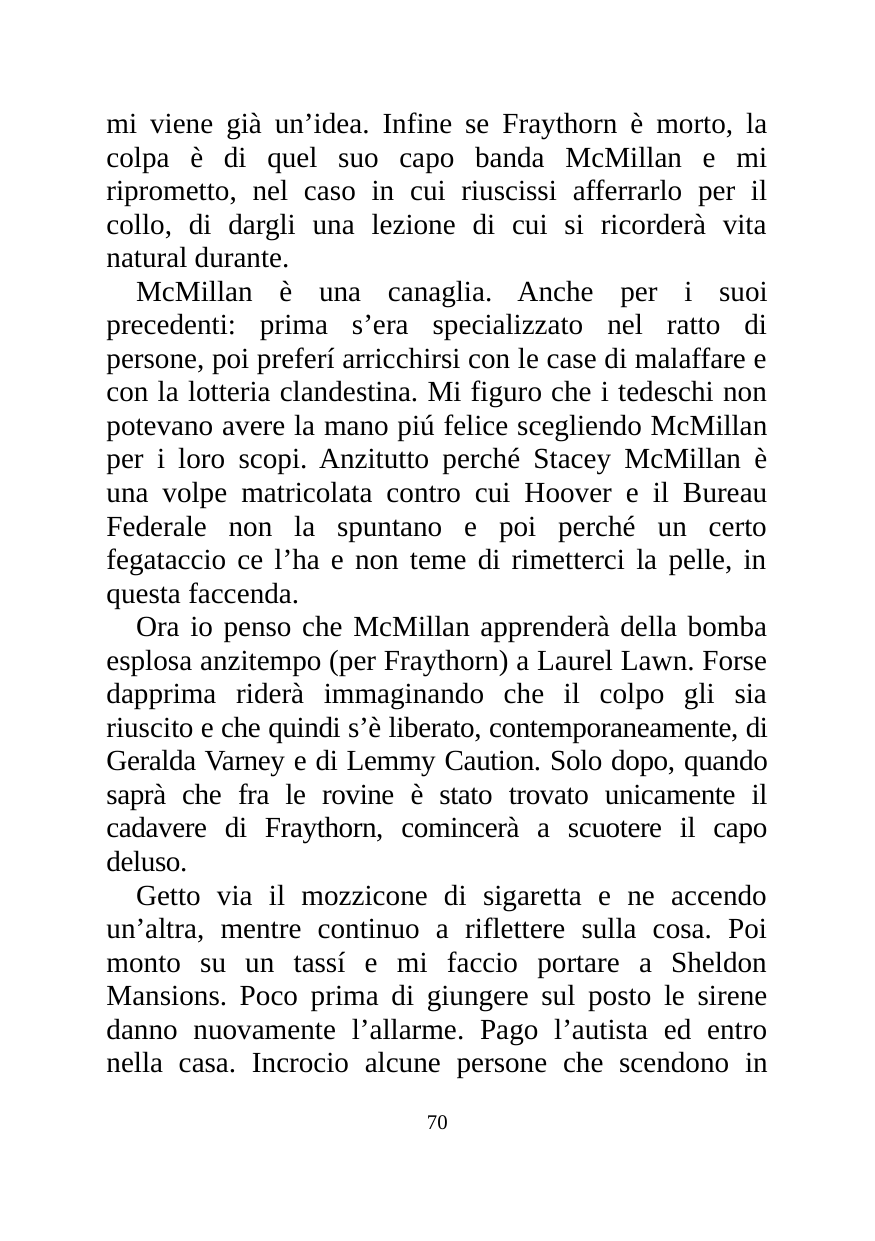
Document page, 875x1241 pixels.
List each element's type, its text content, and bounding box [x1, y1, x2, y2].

text Getto via il mozzicone di sigaretta e ne accendo un’altra, mentre continuo a riflettere sulla cosa. Poi monto su un tassí e mi faccio portare a Sheldon Mansions. Poco prima di giungere sul posto le sirene danno nuovamente l’allarme. Pago l’autista ed entro nella casa. Incrocio alcune persone che scendono in [106, 878, 768, 1079]
text McMillan è una canaglia. Anche per i suoi precedenti: prima s’era specializzato nel ratto di persone, poi preferí arricchirsi con le case di malaffare e con la lotteria clandestina. Mi figuro che i tedeschi non potevano avere la mano piú felice scegliendo McMillan per i loro scopi. Anzitutto perché Stacey McMillan è una volpe matricolata contro cui Hoover e il Bureau Federale non la spuntano e poi perché un certo fegataccio ce l’ha e non teme di rimetterci la pelle, in questa faccenda. [106, 274, 768, 609]
text Ora io penso che McMillan apprenderà della bomba esplosa anzitempo (per Fraythorn) a Laurel Lawn. Forse dapprima riderà immaginando che il colpo gli sia riuscito e che quindi s’è liberato, contemporaneamente, di Geralda Varney e di Lemmy Caution. Solo dopo, quando saprà che fra le rovine è stato trovato unicamente il cadavere di Fraythorn, comincerà a scuotere il capo deluso. [106, 609, 768, 878]
text mi viene già un’idea. Infine se Fraythorn è morto, la colpa è di quel suo capo banda McMillan e mi riprometto, nel caso in cui riuscissi afferrarlo per il collo, di dargli una lezione di cui si ricorderà vita natural durante. [106, 106, 768, 274]
